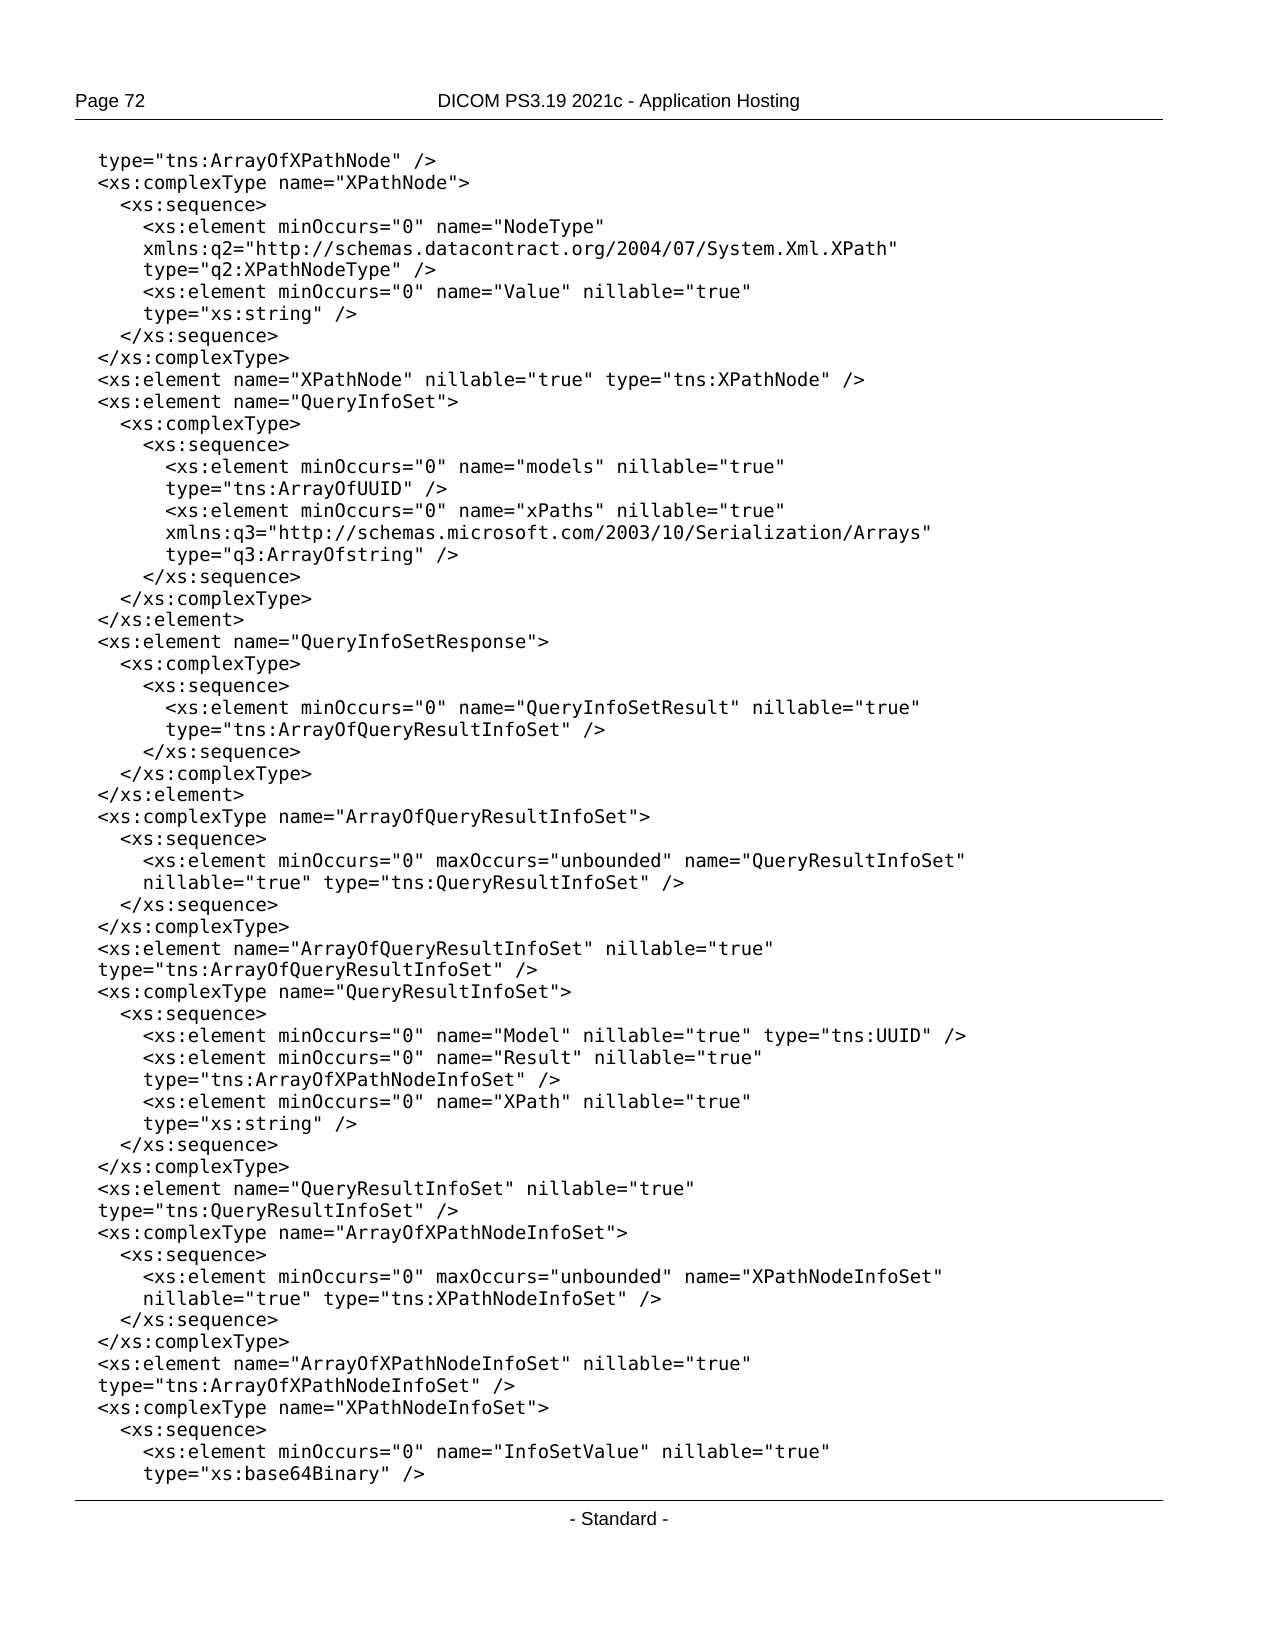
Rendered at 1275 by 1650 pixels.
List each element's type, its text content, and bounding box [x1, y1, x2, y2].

text type="tns:ArrayOfXPathNode" /> <xs:complexType name="XPathNode"> <xs:sequence> <xs:element minOccurs="0" name="NodeType" xmlns:q2="http://schemas.datacontract.org/2004/07/System.Xml.XPath" type="q2:XPathNodeType" /> <xs:element minOccurs="0" name="Value" nillable="true" type="xs:string" /> </xs:sequence> </xs:complexType> <xs:element name="XPathNode" nillable="true" type="tns:XPathNode" /> <xs:element name="QueryInfoSet"> <xs:complexType> <xs:sequence> <xs:element minOccurs="0" name="models" nillable="true" type="tns:ArrayOfUUID" /> <xs:element minOccurs="0" name="xPaths" nillable="true" xmlns:q3="http://schemas.microsoft.com/2003/10/Serialization/Arrays" type="q3:ArrayOfstring" /> </xs:sequence> </xs:complexType> </xs:element> <xs:element name="QueryInfoSetResponse"> <xs:complexType> <xs:sequence> <xs:element minOccurs="0" name="QueryInfoSetResult" nillable="true" type="tns:ArrayOfQueryResultInfoSet" /> </xs:sequence> </xs:complexType> </xs:element> <xs:complexType name="ArrayOfQueryResultInfoSet"> <xs:sequence> <xs:element minOccurs="0" maxOccurs="unbounded" name="QueryResultInfoSet" nillable="true" type="tns:QueryResultInfoSet" /> </xs:sequence> </xs:complexType> <xs:element name="ArrayOfQueryResultInfoSet" nillable="true" type="tns:ArrayOfQueryResultInfoSet" /> <xs:complexType name="QueryResultInfoSet"> <xs:sequence> <xs:element minOccurs="0" name="Model" nillable="true" type="tns:UUID" /> <xs:element minOccurs="0" name="Result" nillable="true" type="tns:ArrayOfXPathNodeInfoSet" /> <xs:element minOccurs="0" name="XPath" nillable="true" type="xs:string" /> </xs:sequence> </xs:complexType> <xs:element name="QueryResultInfoSet" nillable="true" type="tns:QueryResultInfoSet" /> <xs:complexType name="ArrayOfXPathNodeInfoSet"> <xs:sequence> <xs:element minOccurs="0" maxOccurs="unbounded" name="XPathNodeInfoSet" nillable="true" type="tns:XPathNodeInfoSet" /> </xs:sequence> </xs:complexType> <xs:element name="ArrayOfXPathNodeInfoSet" nillable="true" type="tns:ArrayOfXPathNodeInfoSet" /> <xs:complexType name="XPathNodeInfoSet"> <xs:sequence> <xs:element minOccurs="0" name="InfoSetValue" nillable="true" type="xs:base64Binary" /> [75, 150, 1162, 1484]
